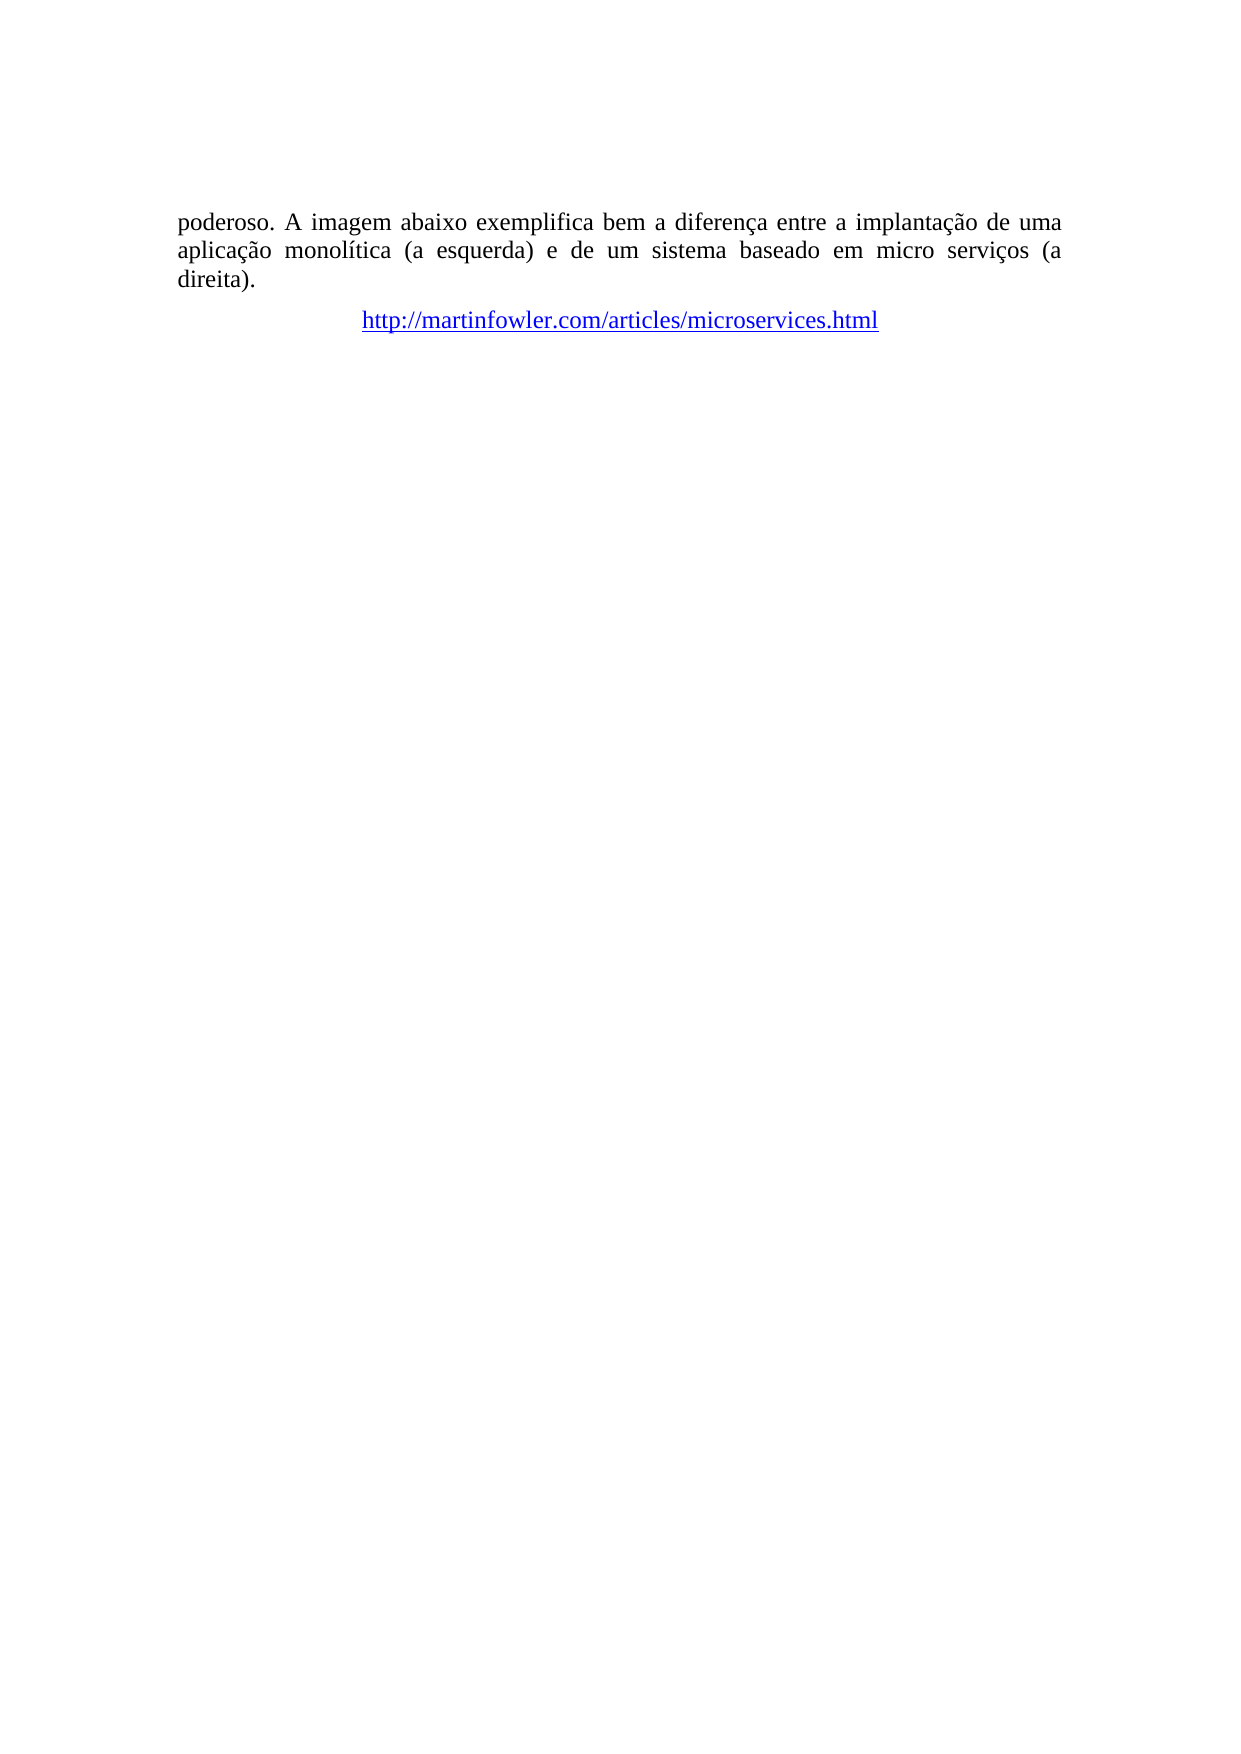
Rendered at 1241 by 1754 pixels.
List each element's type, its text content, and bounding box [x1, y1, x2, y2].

text http://martinfowler.com/articles/microservices.html [177, 306, 1063, 334]
text poderoso. A imagem abaixo exemplifica bem a diferença entre a implantação de uma aplicação monolítica (a esquerda) e de um sistema baseado em micro serviços (a direita). [177, 207, 1063, 293]
